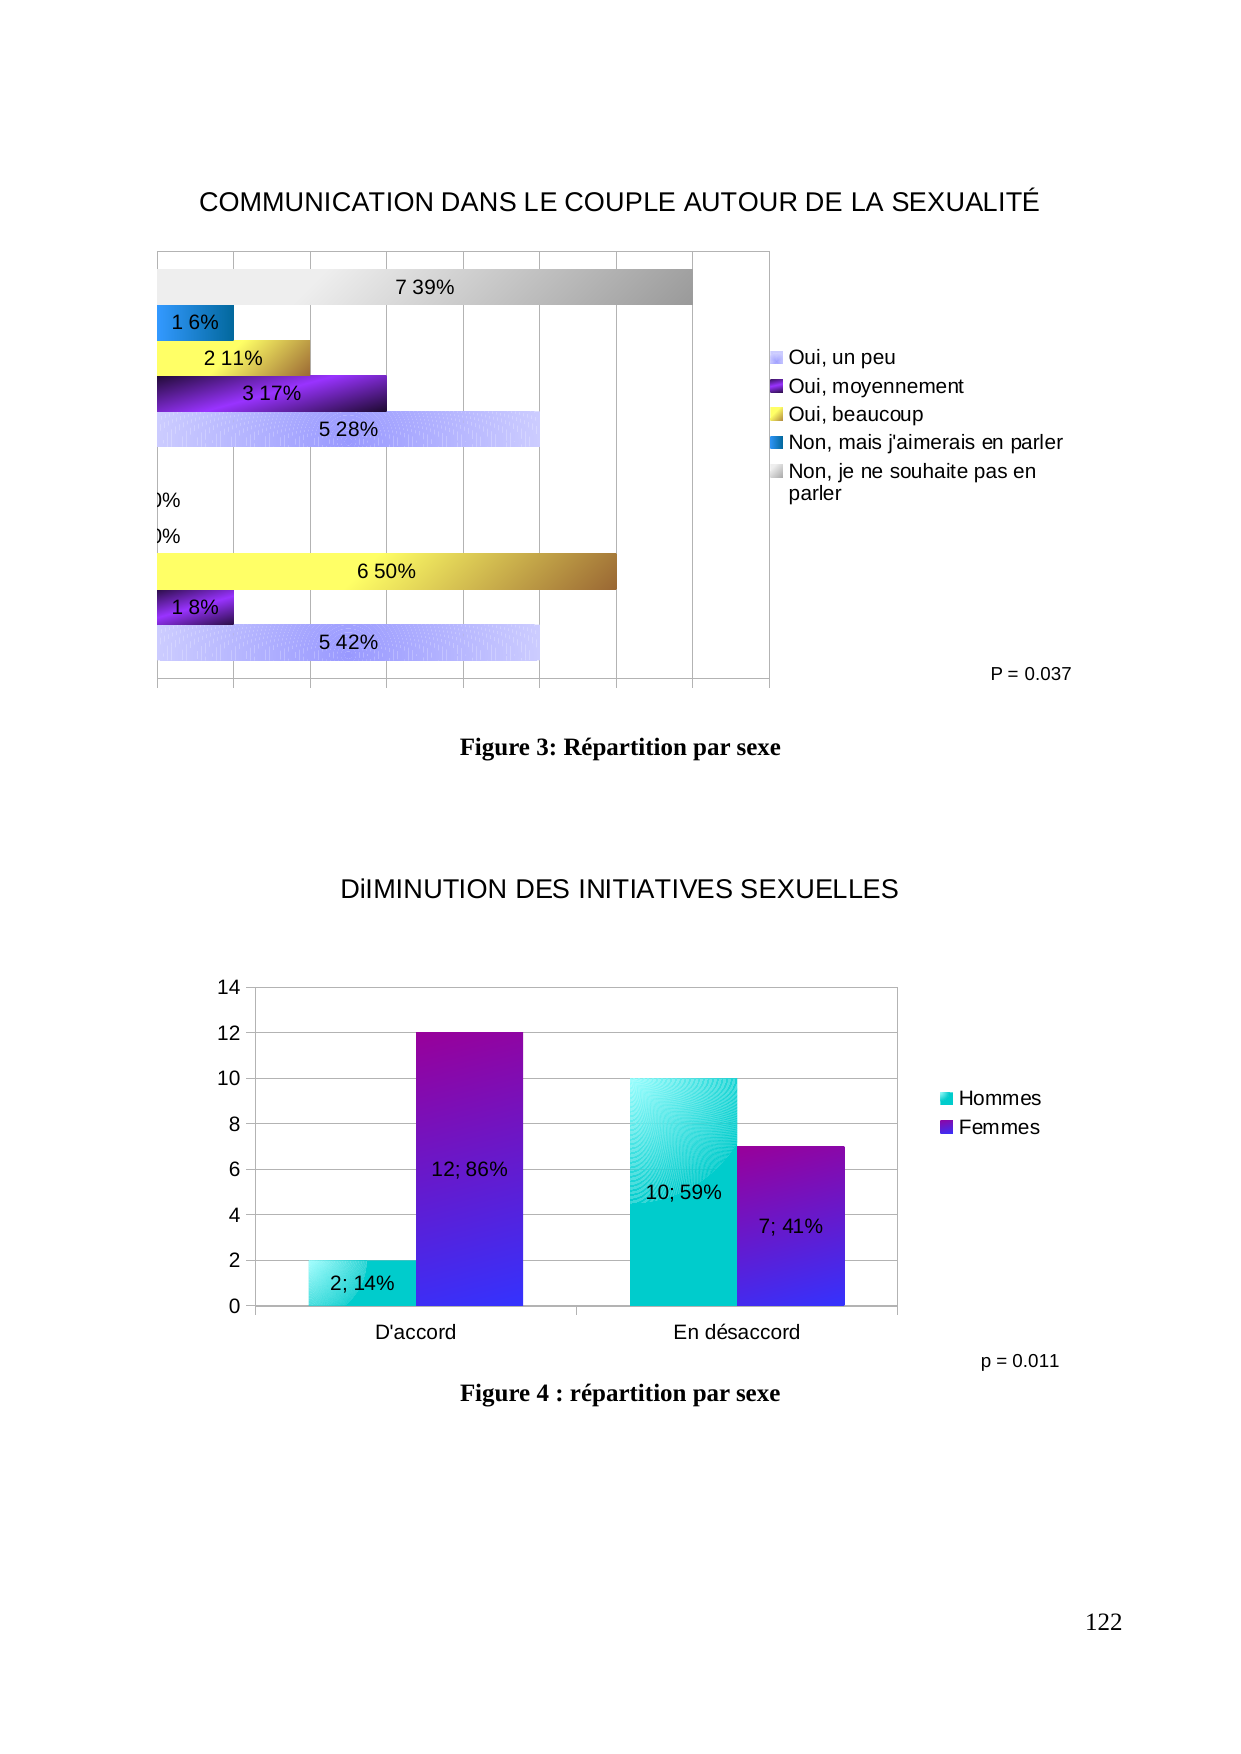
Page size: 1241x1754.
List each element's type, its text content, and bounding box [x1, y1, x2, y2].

text Figure 4 : répartition par sexe [118, 847, 1122, 1407]
text Figure 3: Répartition par sexe [118, 732, 1122, 761]
